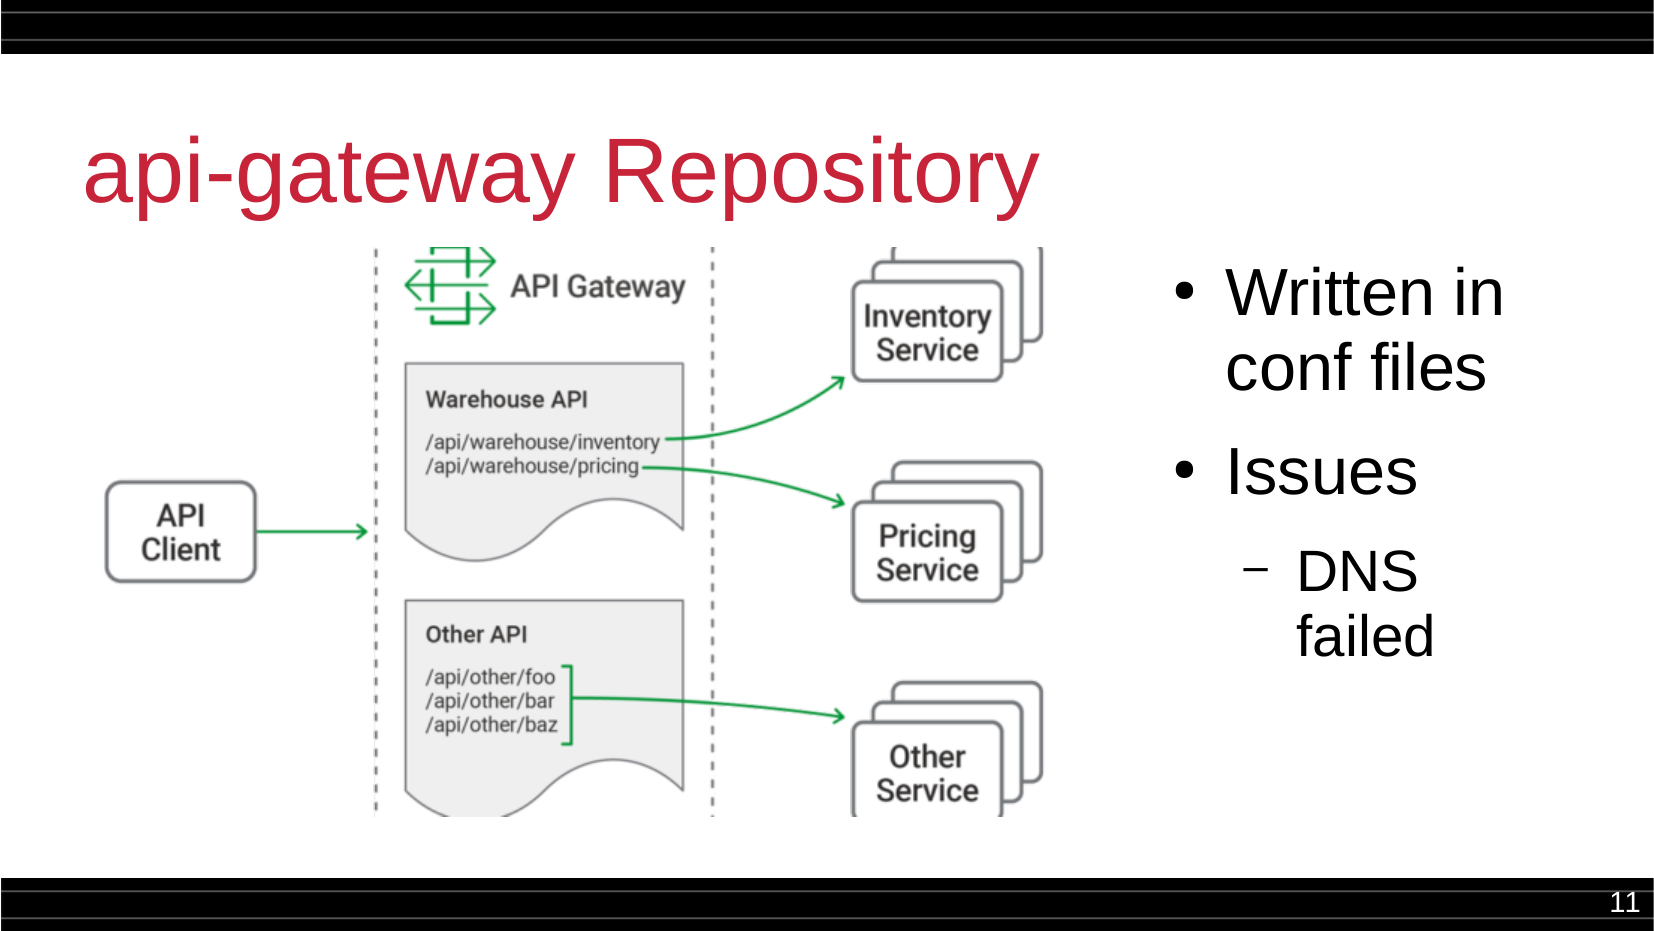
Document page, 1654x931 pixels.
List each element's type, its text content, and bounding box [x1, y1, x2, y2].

picture [1, 0, 1654, 54]
title api-gateway Repository [82, 92, 1571, 249]
picture [67, 247, 1081, 817]
picture [1, 878, 1654, 931]
list Written in conf files Issues DNS failed [1155, 255, 1572, 758]
